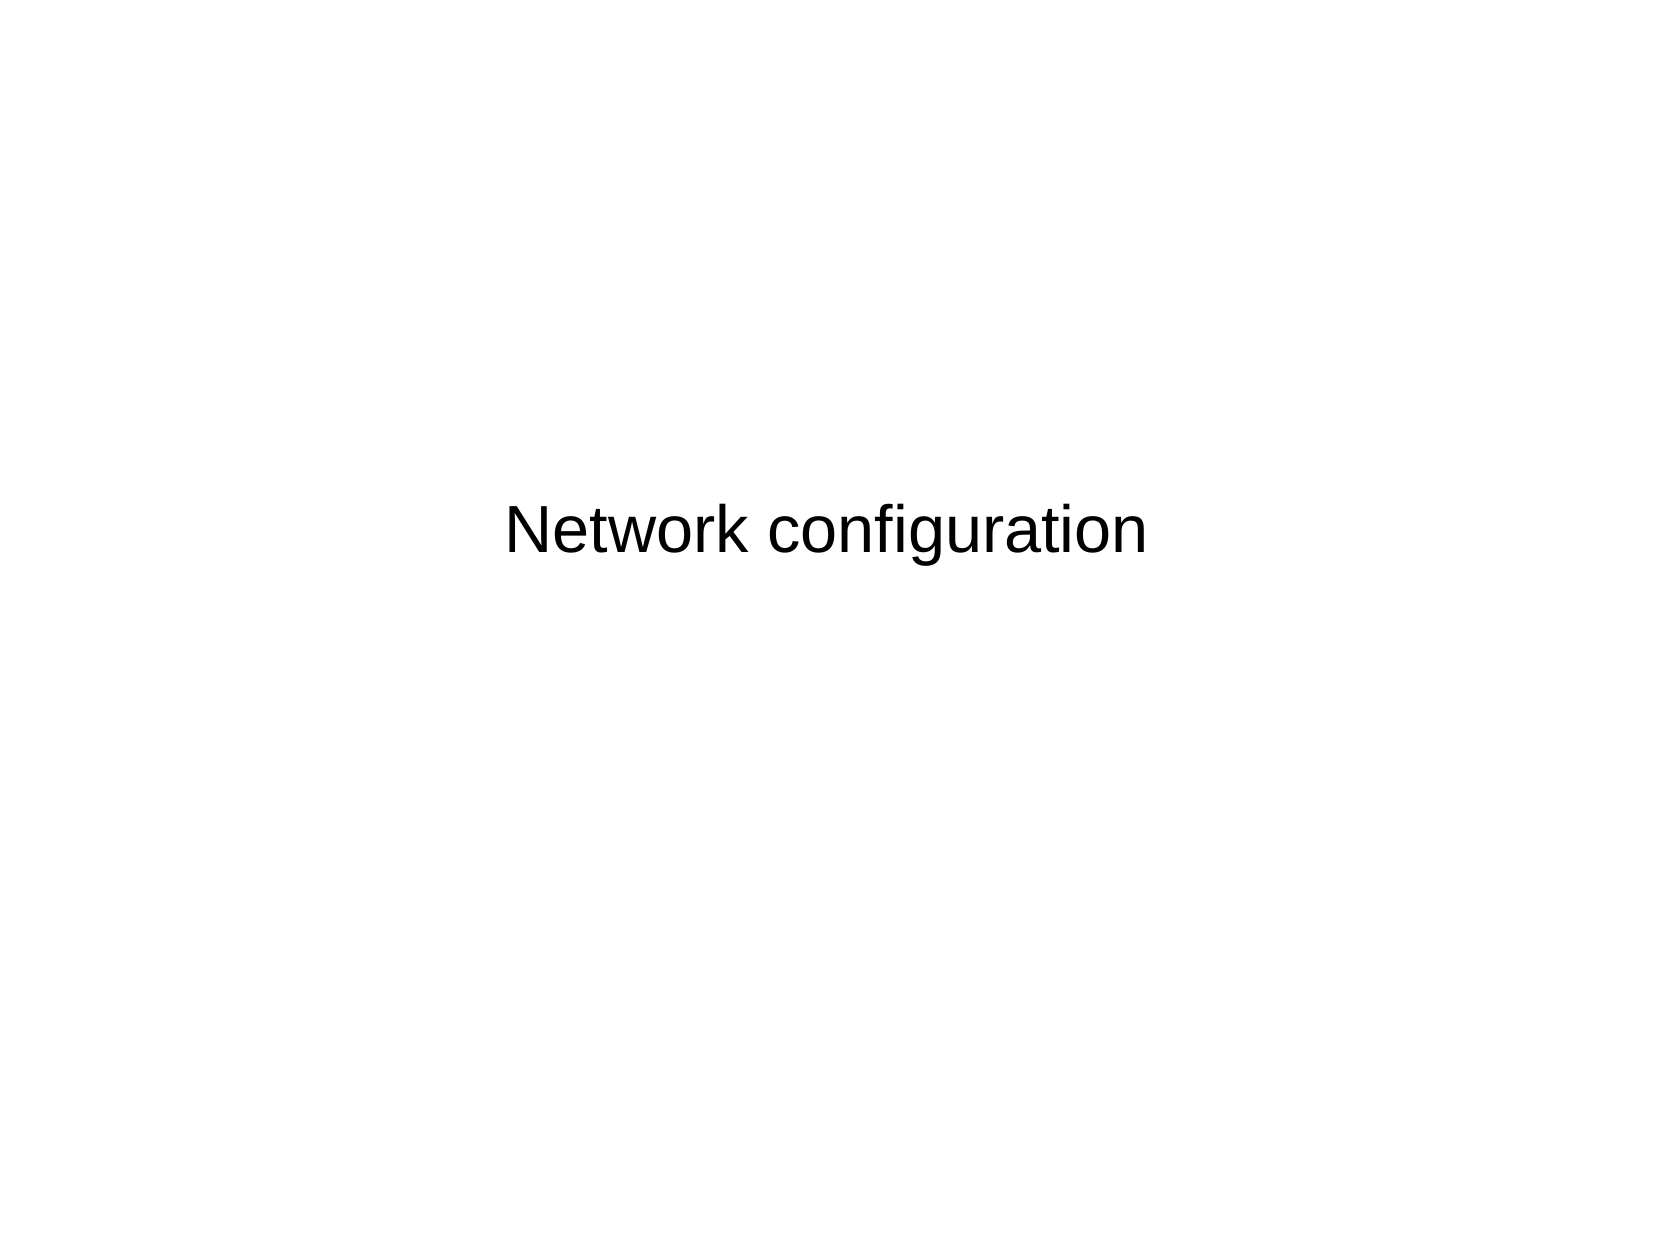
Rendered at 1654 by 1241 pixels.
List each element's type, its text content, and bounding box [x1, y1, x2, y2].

subtitle Network configuration [82, 56, 1571, 1102]
